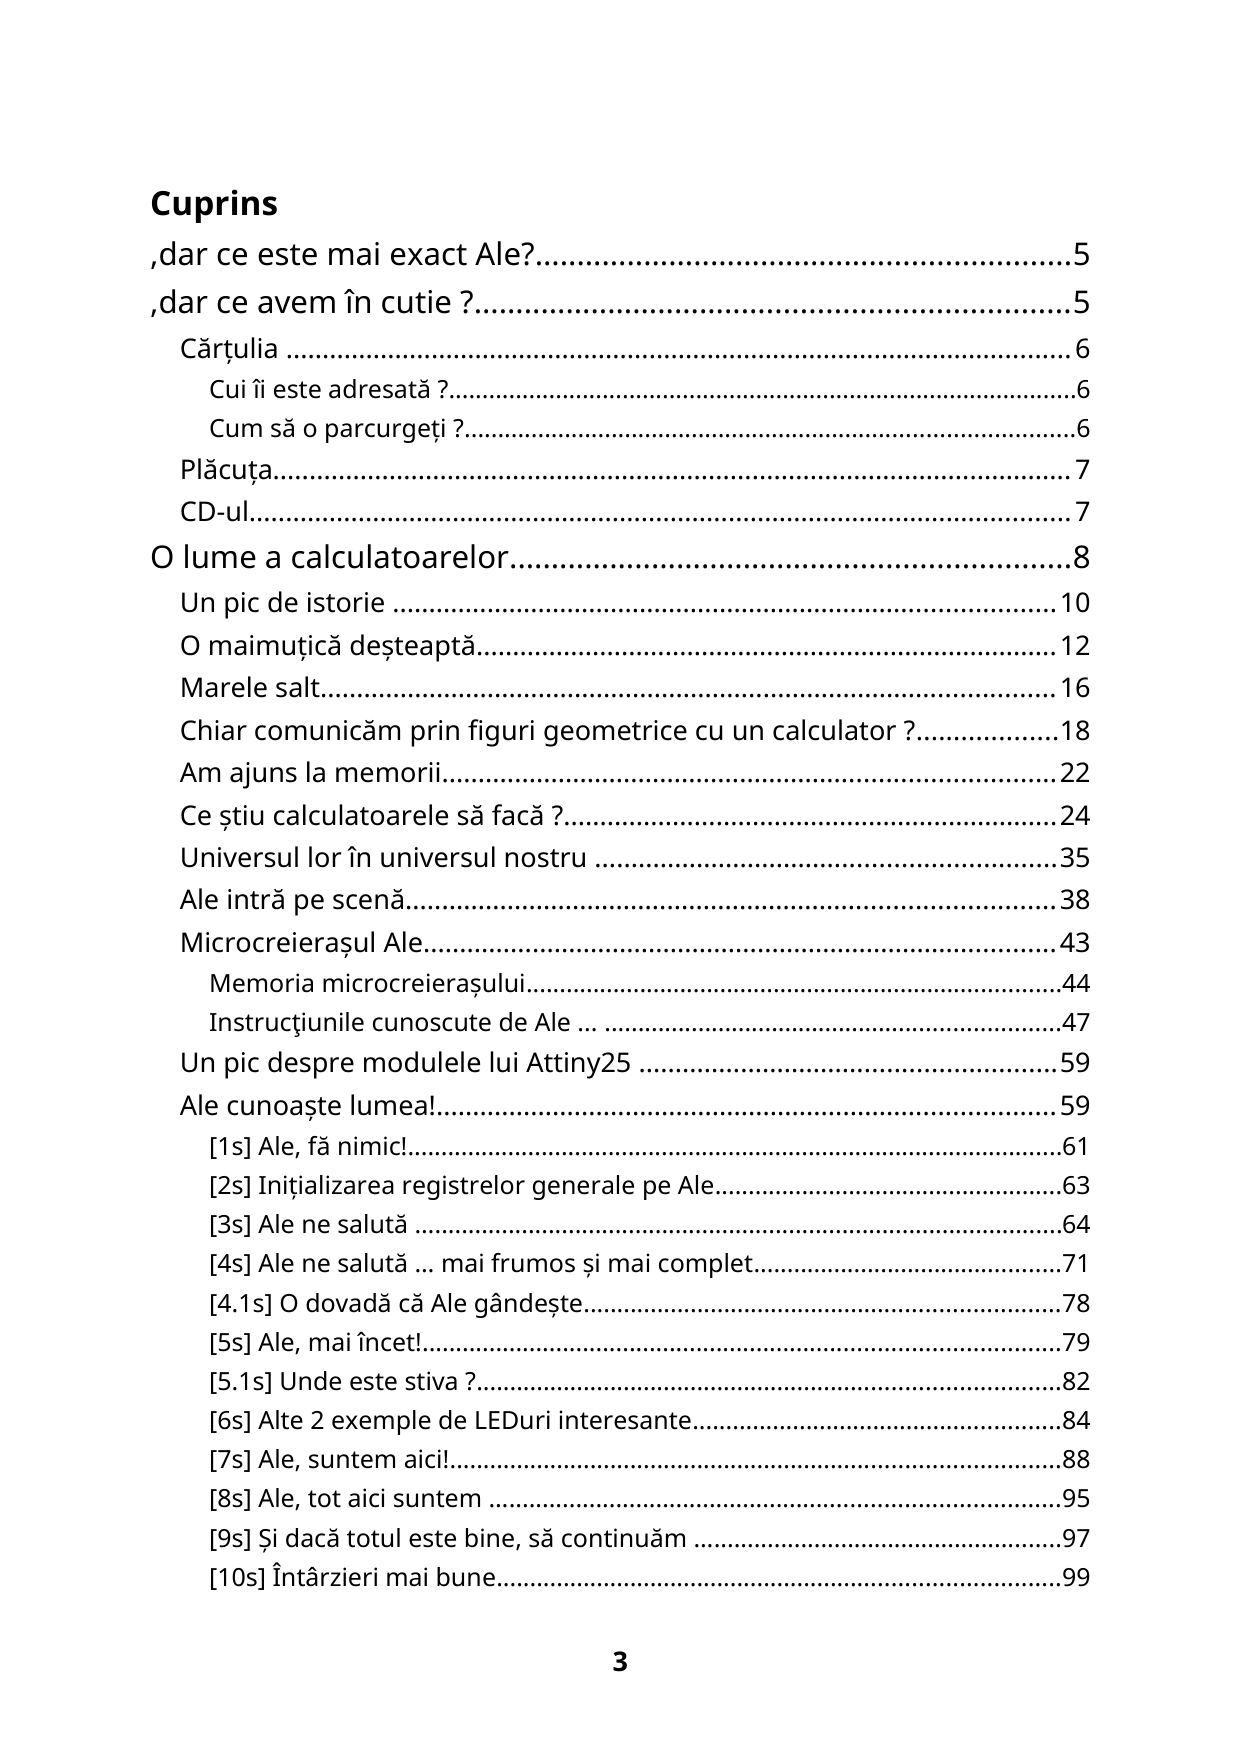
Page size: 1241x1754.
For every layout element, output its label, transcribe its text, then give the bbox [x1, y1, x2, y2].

text Cui îi este adresată ? 6 [209, 372, 1091, 406]
text [4s] Ale ne salută … mai frumos și mai complet 71 [209, 1246, 1091, 1280]
text O maimuțică deșteaptă 12 [179, 626, 1091, 663]
text [7s] Ale, suntem aici! 88 [209, 1442, 1091, 1476]
text Un pic de istorie ... 10 [179, 584, 1091, 621]
text Plăcuța 7 [179, 450, 1091, 487]
text [3s] Ale ne salută … 64 [209, 1207, 1091, 1241]
text Cum să o parcurgeți ? 6 [209, 411, 1091, 445]
text [6s] Alte 2 exemple de LEDuri interesante 84 [209, 1403, 1091, 1437]
text Ale cunoaște lumea! 59 [179, 1086, 1091, 1123]
text Chiar comunicăm prin figuri geometrice cu un calculator ? 18 [179, 711, 1091, 748]
text Un pic despre modulele lui Attiny25 ... 59 [179, 1044, 1091, 1081]
text [1s] Ale, fă nimic! 61 [209, 1129, 1091, 1163]
text [2s] Inițializarea registrelor generale pe Ale 63 [209, 1168, 1091, 1202]
text ,dar ce este mai exact Ale? 5 [150, 232, 1091, 274]
text [5.1s] Unde este stiva ? 82 [209, 1364, 1091, 1398]
text CD-ul 7 [179, 493, 1091, 529]
text Marele salt 16 [179, 669, 1091, 706]
text [10s] Întârzieri mai bune 99 [209, 1559, 1091, 1593]
text [8s] Ale, tot aici suntem … 95 [209, 1481, 1091, 1515]
text [9s] Și dacă totul este bine, să continuăm … 97 [209, 1520, 1091, 1554]
text ,dar ce avem în cutie ? 5 [150, 281, 1091, 323]
subtitle Cuprins [150, 179, 1091, 225]
text [4.1s] O dovadă că Ale gândește 78 [209, 1285, 1091, 1319]
text Instrucţiunile cunoscute de Ale ... 47 [209, 1005, 1091, 1039]
text [5s] Ale, mai încet! 79 [209, 1324, 1091, 1358]
text Memoria microcreierașului 44 [209, 966, 1091, 999]
text Ale intră pe scenă 38 [179, 881, 1091, 918]
text Cărțulia 6 [179, 329, 1091, 366]
text O lume a calculatoarelor 8 [150, 535, 1091, 578]
text Universul lor în universul nostru ... 35 [179, 838, 1091, 875]
text Am ajuns la memorii 22 [179, 753, 1091, 790]
text Microcreierașul Ale 43 [179, 923, 1091, 960]
text Ce știu calculatoarele să facă ? 24 [179, 796, 1091, 833]
